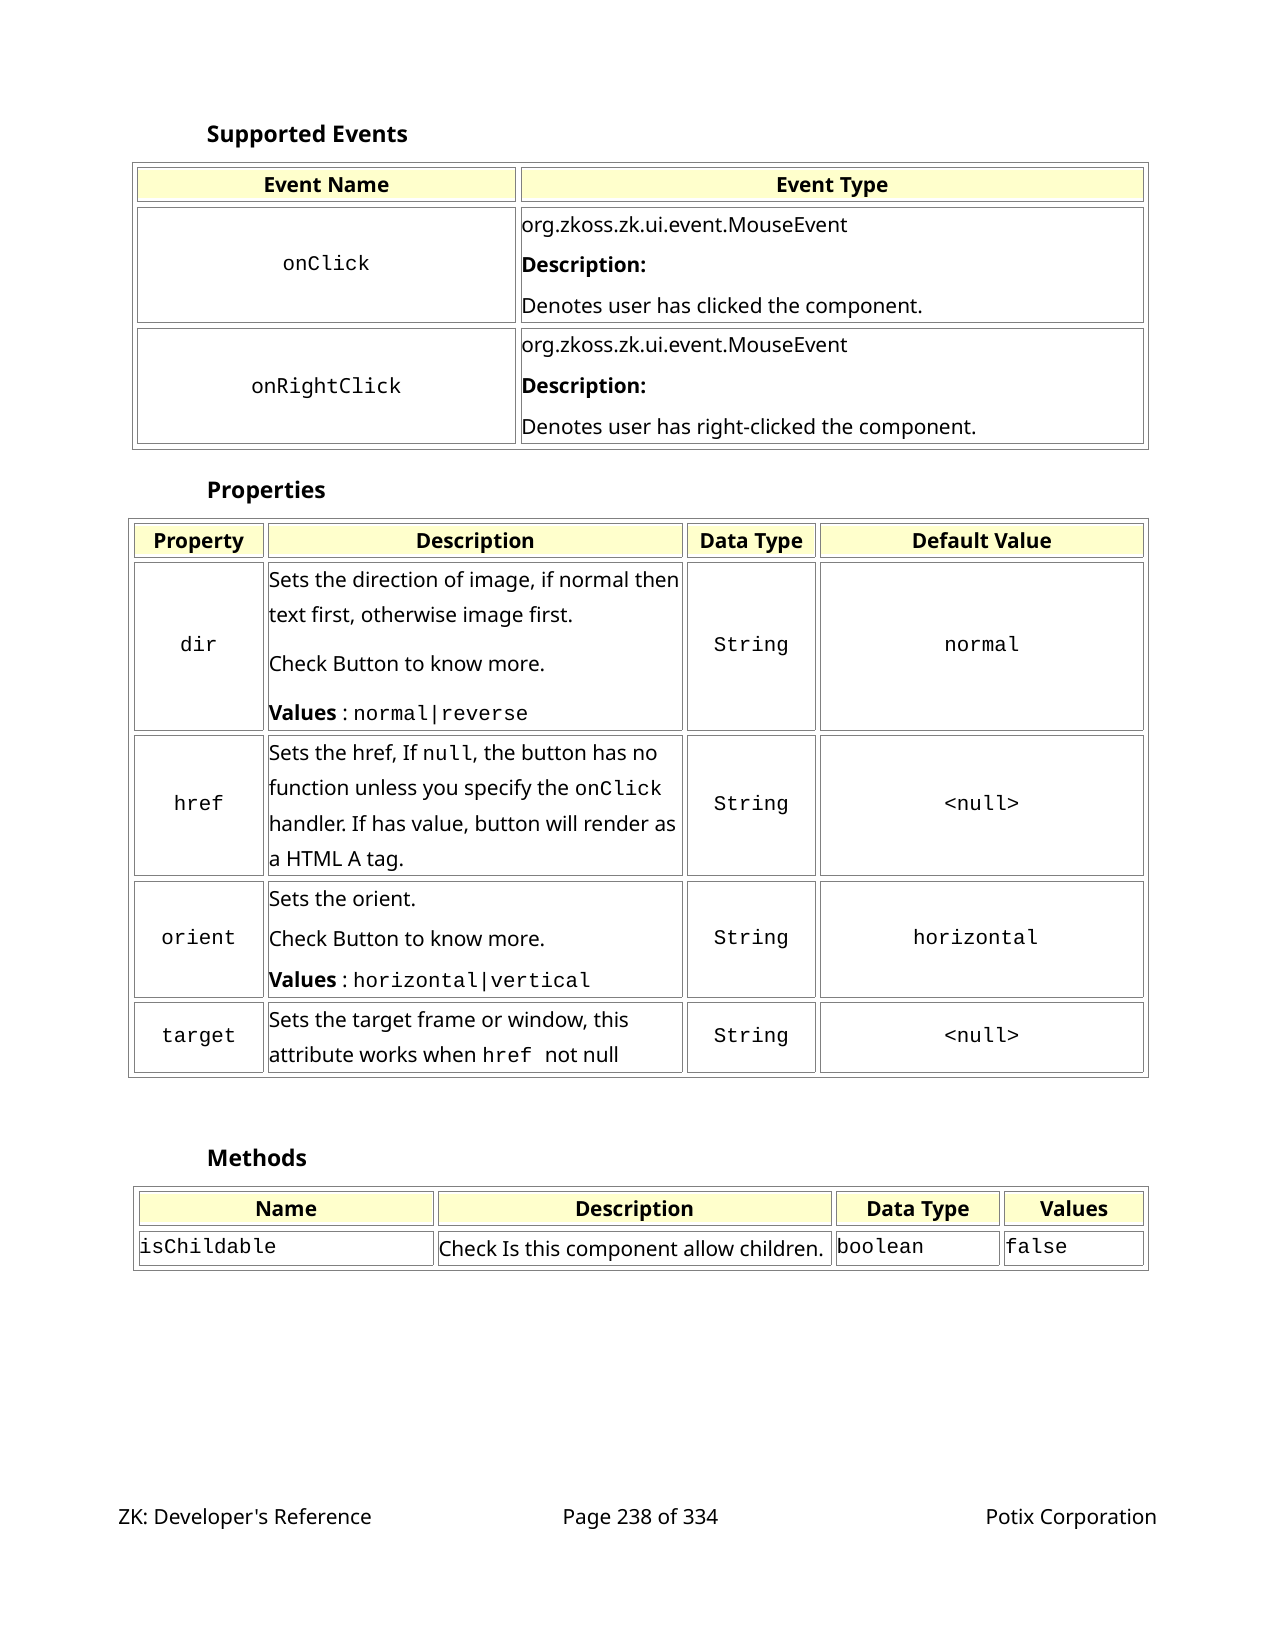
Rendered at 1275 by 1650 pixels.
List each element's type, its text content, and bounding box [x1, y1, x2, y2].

subtitle Supported Events [207, 118, 1157, 149]
table_cell Sets the target frame or window, this attribute works when href not null [266, 997, 685, 1072]
table_cell onRightClick [134, 322, 518, 443]
table_cell org.zkoss.zk.ui.event.MouseEvent Description: Denotes user has clicked the component. [518, 201, 1146, 322]
table_cell Sets the direction of image, if normal then text first, otherwise image first. Check Button to know more. Values : normal|reverse [266, 557, 685, 729]
table_cell dir [131, 557, 266, 729]
table_cell org.zkoss.zk.ui.event.MouseEvent Description: Denotes user has right-clicked the component. [518, 322, 1146, 443]
table_cell orient [131, 875, 266, 997]
table_cell boolean [834, 1225, 1002, 1265]
table_cell horizontal [818, 875, 1146, 997]
table_header Event Name [134, 163, 518, 201]
table_cell <null> [818, 730, 1146, 875]
table_cell normal [818, 557, 1146, 729]
table_cell String [685, 557, 817, 729]
table_header Property [131, 519, 266, 557]
table_cell isChildable [136, 1225, 435, 1265]
table_cell Sets the href, If null, the button has no function unless you specify the onClick handler. If has value, button will render as a HTML A tag. [266, 730, 685, 875]
table_header Values [1002, 1187, 1146, 1225]
table_cell <null> [818, 997, 1146, 1072]
table_header Description [266, 519, 685, 557]
table_cell target [131, 997, 266, 1072]
table_cell href [131, 730, 266, 875]
table_header Data Type [834, 1187, 1002, 1225]
table_cell onClick [134, 201, 518, 322]
subtitle Properties [207, 474, 1157, 505]
table_cell Sets the orient. Check Button to know more. Values : horizontal|vertical [266, 875, 685, 997]
table_cell String [685, 730, 817, 875]
table_header Default Value [818, 519, 1146, 557]
table_cell String [685, 997, 817, 1072]
subtitle Methods [207, 1142, 1157, 1173]
table_cell Check Is this component allow children. [435, 1225, 833, 1265]
table_header Data Type [685, 519, 817, 557]
table_header Name [136, 1187, 435, 1225]
table_header Event Type [518, 163, 1146, 201]
table_header Description [435, 1187, 833, 1225]
table_cell String [685, 875, 817, 997]
table_cell false [1002, 1225, 1146, 1265]
